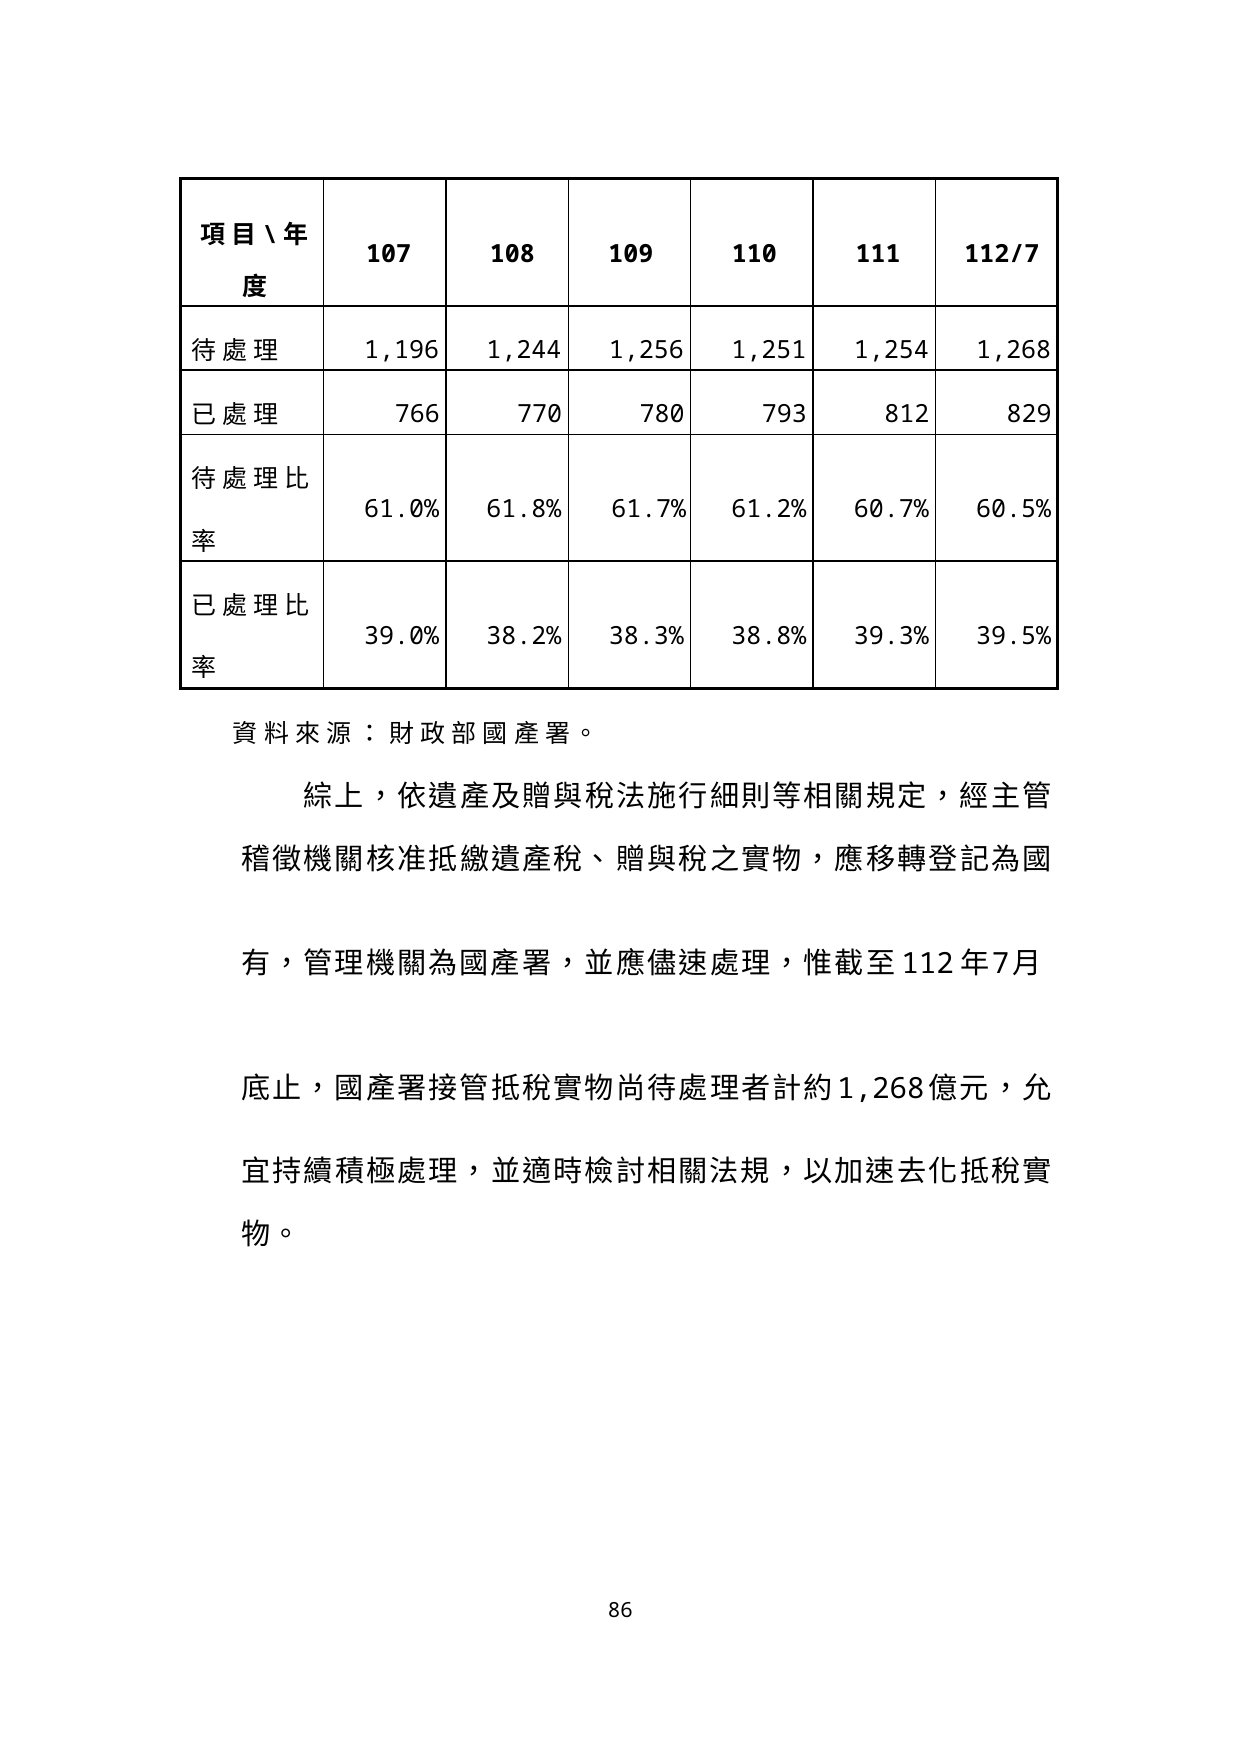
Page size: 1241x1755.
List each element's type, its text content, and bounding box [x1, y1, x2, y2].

table_cell 1,268 [936, 307, 1056, 369]
table_header 112/7 [936, 180, 1056, 305]
table_cell 1,196 [324, 307, 445, 369]
table_cell 829 [936, 371, 1056, 433]
table_cell 1,254 [814, 307, 935, 369]
table_cell 38.2% [447, 562, 568, 687]
table_cell 39.0% [324, 562, 445, 687]
table_cell 39.5% [936, 562, 1056, 687]
table_header 108 [447, 180, 568, 305]
table_header 110 [691, 180, 812, 305]
table_cell 1,251 [691, 307, 812, 369]
table_cell 38.8% [691, 562, 812, 687]
table_cell 812 [814, 371, 935, 433]
table_cell 60.5% [936, 435, 1056, 560]
table_cell 已處理比率 [182, 562, 323, 687]
table_cell 待處理 [182, 307, 323, 369]
table_header 111 [814, 180, 935, 305]
table_cell 793 [691, 371, 812, 433]
table_cell 1,244 [447, 307, 568, 369]
table_cell 61.2% [691, 435, 812, 560]
table_cell 1,256 [569, 307, 690, 369]
table_cell 780 [569, 371, 690, 433]
table_cell 已處理 [182, 371, 323, 433]
table_header 109 [569, 180, 690, 305]
text 綜上，依遺產及贈與稅法施行細則等相關規定，經主管稽徵機關核准抵繳遺產稅、贈與稅之實物，應移轉登記為國有，管理機關為國產署，並應儘速處理，惟截至112年7月底止，國產署接管抵稅實物尚待處理者計約1,268億元，允宜持續積極處理，並適時檢討相關法規，以加速去化抵稅實物。 [236, 752, 1063, 1252]
table_cell 38.3% [569, 562, 690, 687]
table_cell 39.3% [814, 562, 935, 687]
table_cell 61.7% [569, 435, 690, 560]
table_header 項目\年度 [182, 180, 323, 305]
table_cell 待處理比率 [182, 435, 323, 560]
table_cell 61.8% [447, 435, 568, 560]
table_cell 60.7% [814, 435, 935, 560]
table_cell 766 [324, 371, 445, 433]
table_header 107 [324, 180, 445, 305]
table_cell 61.0% [324, 435, 445, 560]
table_cell 770 [447, 371, 568, 433]
text 資料來源：財政部國產署。 [148, 690, 1063, 752]
